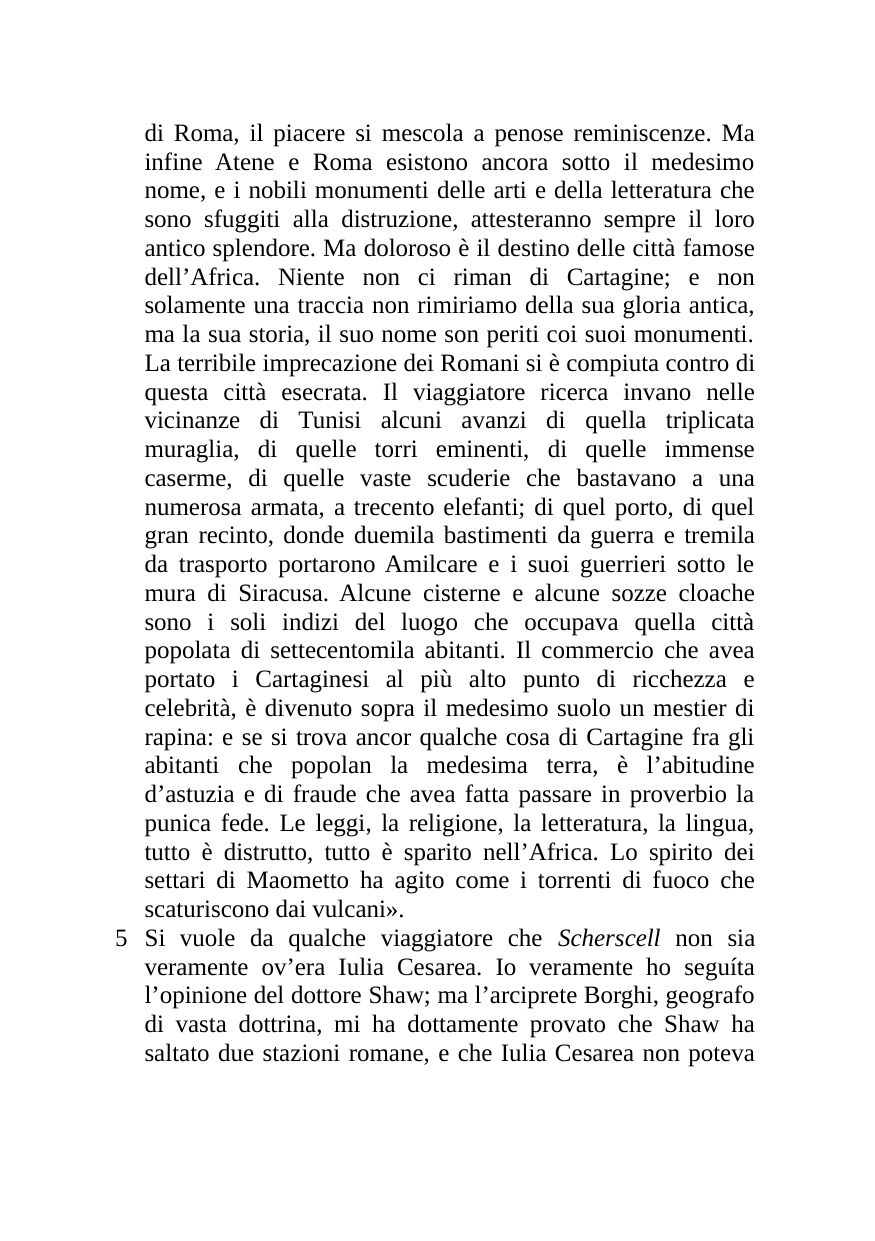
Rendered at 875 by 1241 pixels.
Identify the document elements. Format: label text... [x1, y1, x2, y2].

text di Roma, il piacere si mescola a penose reminiscenze. Ma infine Atene e Roma esistono ancora sotto il medesimo nome, e i nobili monumenti delle arti e della letteratura che sono sfuggiti alla distruzione, attesteranno sempre il loro antico splendore. Ma doloroso è il destino delle città famose dell’Africa. Niente non ci riman di Cartagine; e non solamente una traccia non rimiriamo della sua gloria antica, ma la sua storia, il suo nome son periti coi suoi monumenti. La terribile imprecazione dei Romani si è compiuta contro di questa città esecrata. Il viaggiatore ricerca invano nelle vicinanze di Tunisi alcuni avanzi di quella triplicata muraglia, di quelle torri eminenti, di quelle immense caserme, di quelle vaste scuderie che bastavano a una numerosa armata, a trecento elefanti; di quel porto, di quel gran recinto, donde duemila bastimenti da guerra e tremila da trasporto portarono Amilcare e i suoi guerrieri sotto le mura di Siracusa. Alcune cisterne e alcune sozze cloache sono i soli indizi del luogo che occupava quella città popolata di settecentomila abitanti. Il commercio che avea portato i Cartaginesi al più alto punto di ricchezza e celebrità, è divenuto sopra il medesimo suolo un mestier di rapina: e se si trova ancor qualche cosa di Cartagine fra gli abitanti che popolan la medesima terra, è l’abitudine d’astuzia e di fraude che avea fatta passare in proverbio la punica fede. Le leggi, la religione, la letteratura, la lingua, tutto è distrutto, tutto è sparito nell’Africa. Lo spirito dei settari di Maometto ha agito come i torrenti di fuoco che scaturiscono dai vulcani». [115, 118, 755, 923]
text Si vuole da qualche viaggiatore che Scherscell non sia veramente ov’era Iulia Cesarea. Io veramente ho seguíta l’opinione del dottore Shaw; ma l’arciprete Borghi, geografo di vasta dottrina, mi ha dottamente provato che Shaw ha saltato due stazioni romane, e che Iulia Cesarea non poteva [115, 923, 755, 1067]
